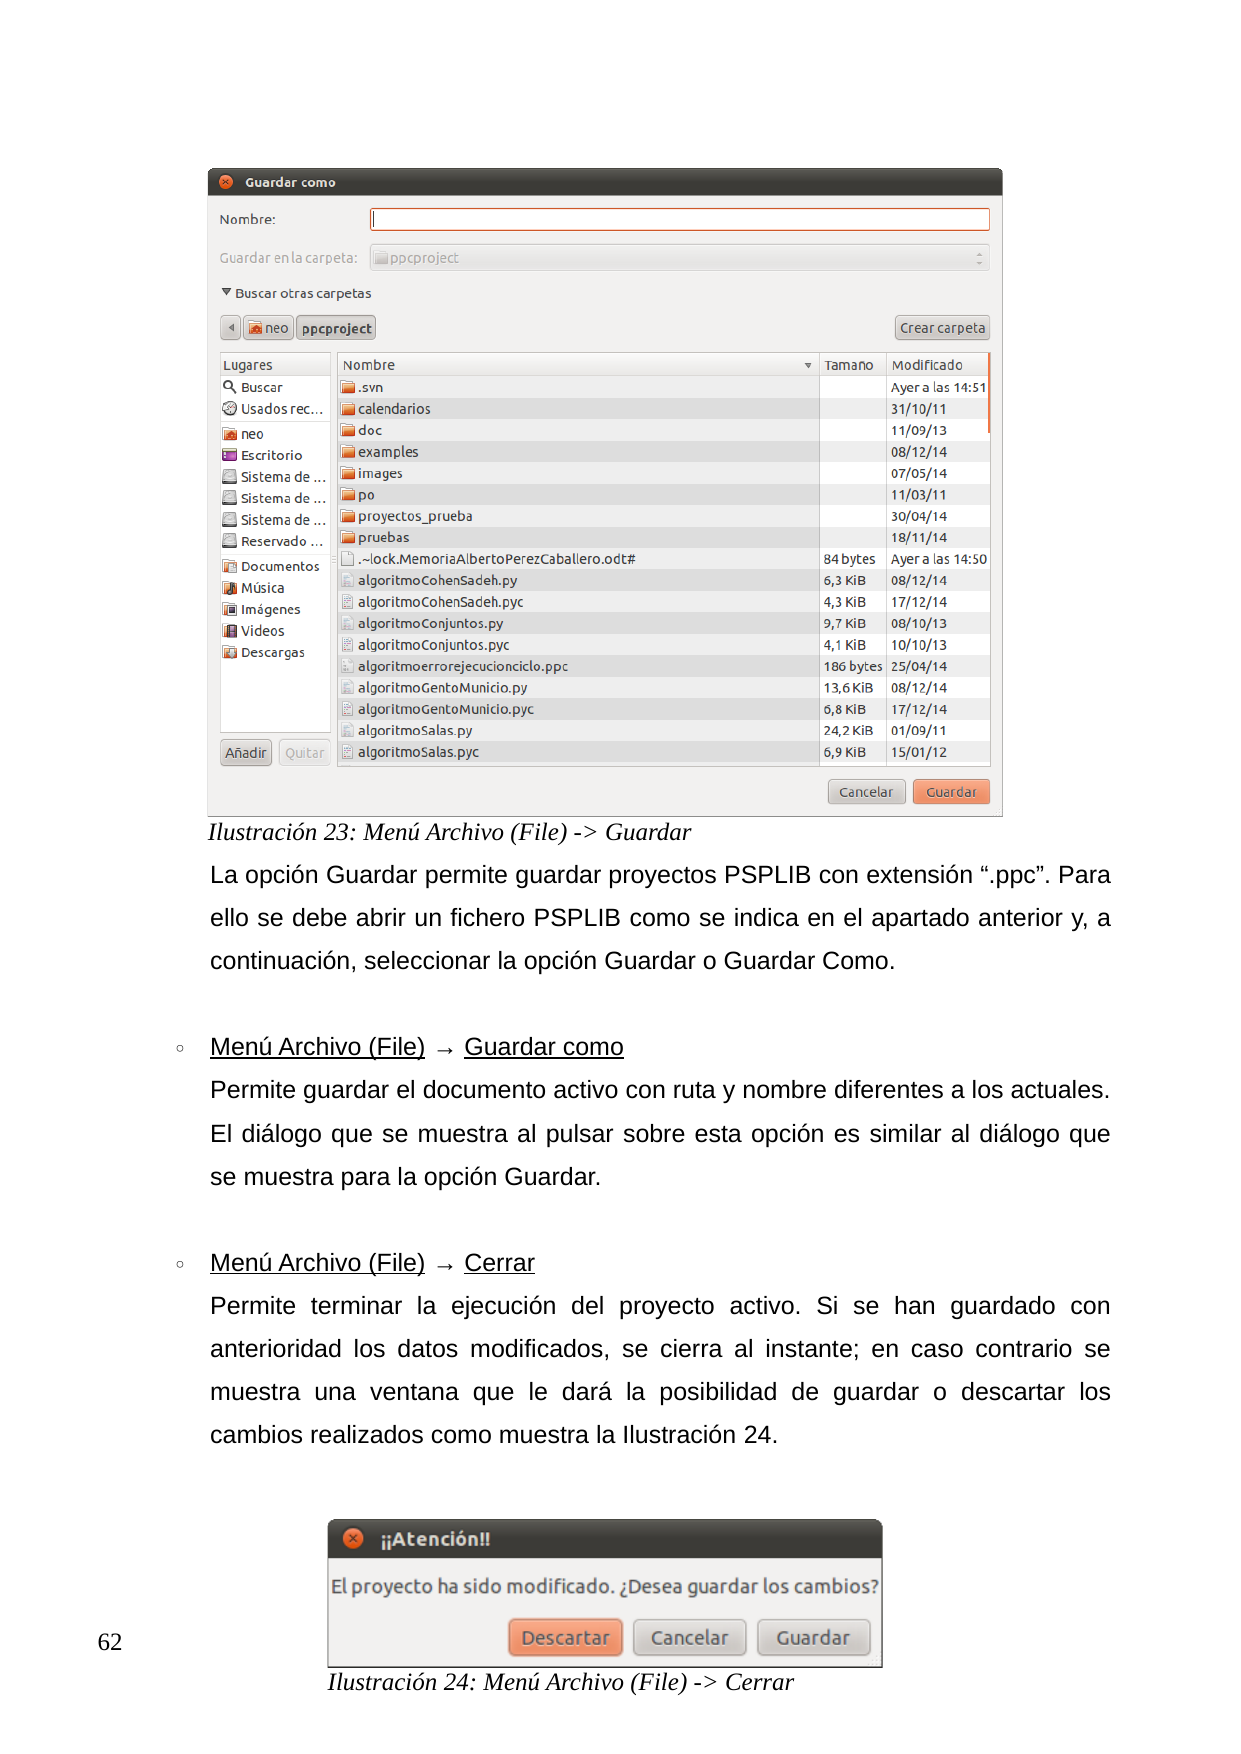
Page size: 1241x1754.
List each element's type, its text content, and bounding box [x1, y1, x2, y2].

list Menú Archivo (File) → Cerrar [172, 1248, 1113, 1277]
list Permite guardar el documento activo con ruta y nombre diferentes a los actuales. El diálogo que se muestra al pulsar sobre esta opción es similar al diálogo que se muestra para la opción Guardar. [172, 1075, 1113, 1190]
picture [207, 168, 1003, 817]
picture [327, 1519, 883, 1668]
list Ilustración 23: Menú Archivo (File) -> Guardar [208, 817, 1002, 845]
list La opción Guardar permite guardar proyectos PSPLIB con extensión “.ppc”. Para ello se debe abrir un fichero PSPLIB como se indica en el apartado anterior y, a continuación, seleccionar la opción Guardar o Guardar Como. [172, 156, 1113, 975]
list Ilustración 24: Menú Archivo (File) -> Cerrar [327, 1668, 883, 1696]
list Permite terminar la ejecución del proyecto activo. Si se han guardado con anterioridad los datos modificados, se cierra al instante; en caso contrario se muestra una ventana que le dará la posibilidad de guardar o descartar los cambios realizados como muestra la Ilustración 24. [172, 1291, 1113, 1449]
list Menú Archivo (File) → Guardar como [172, 1032, 1113, 1061]
